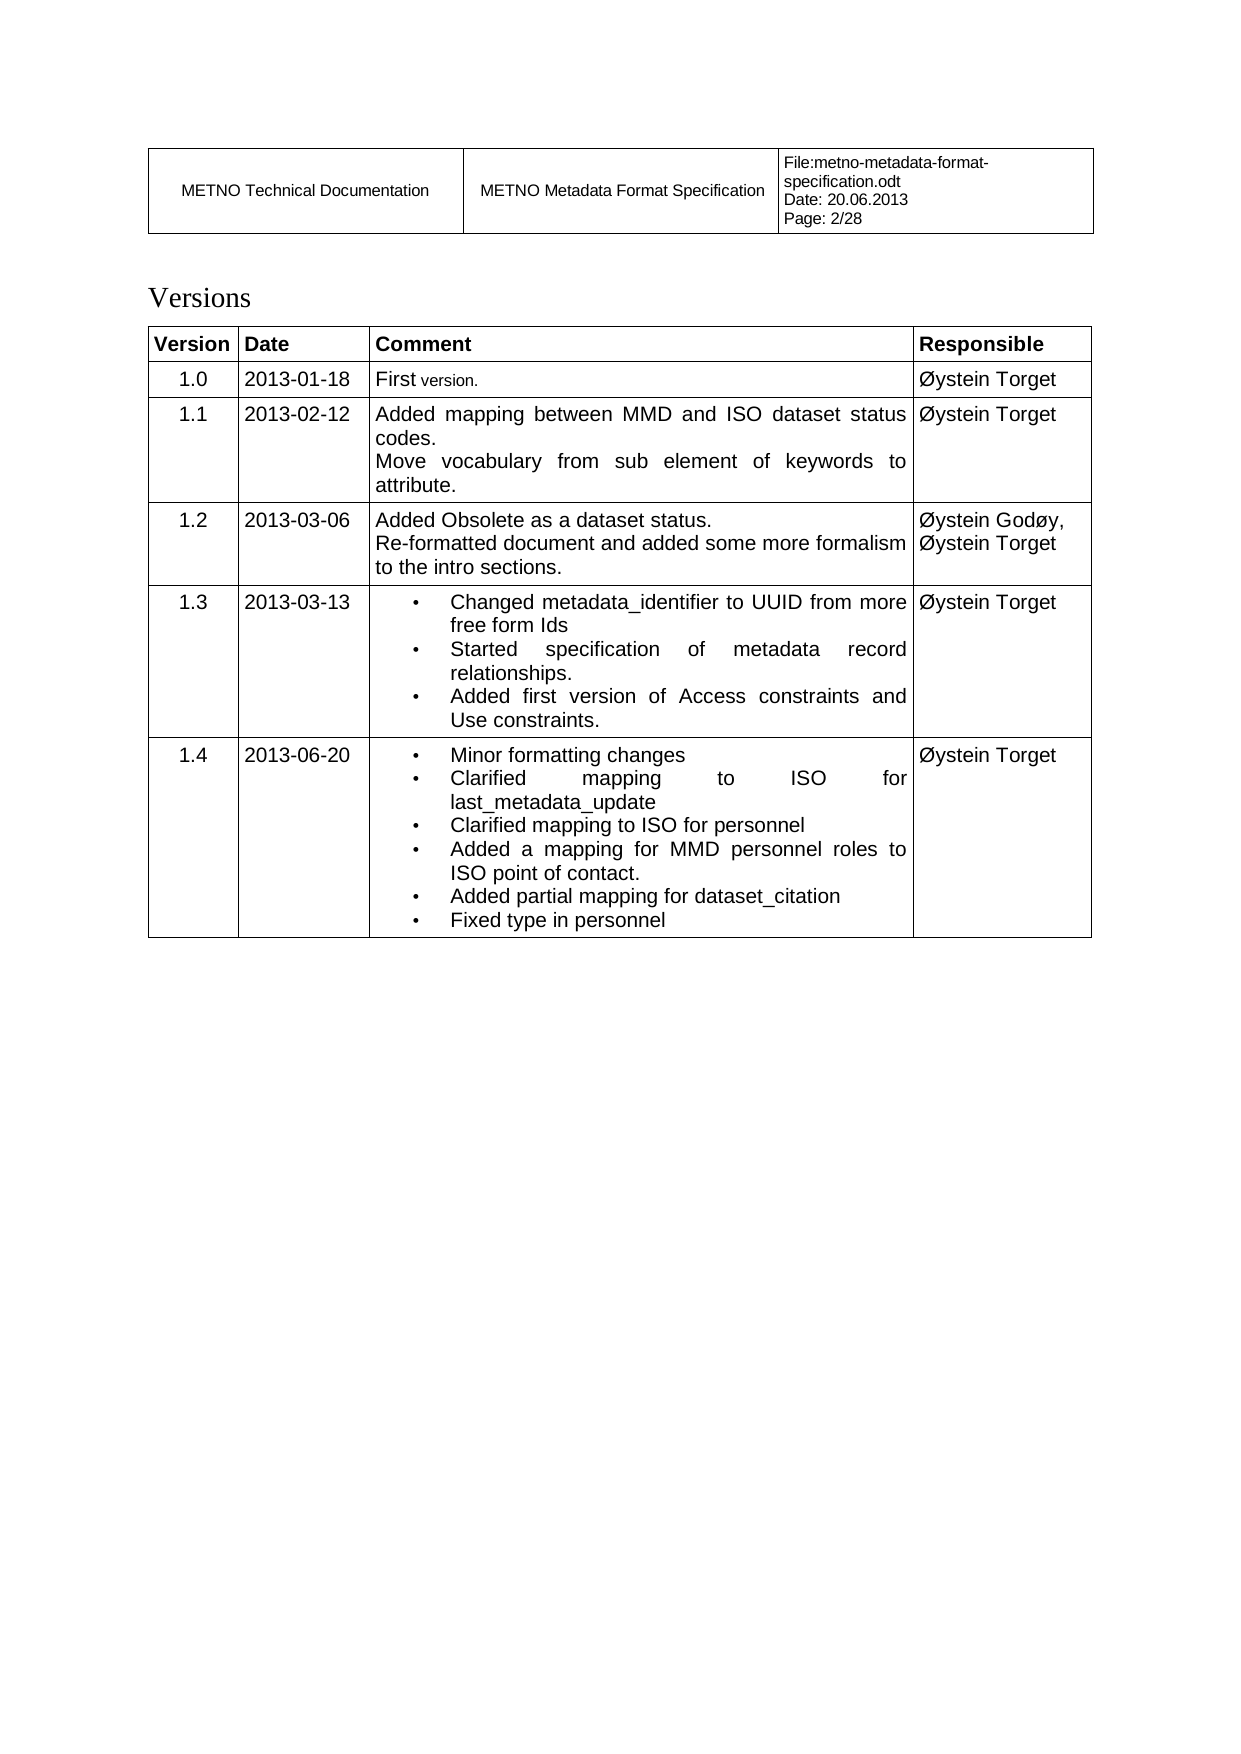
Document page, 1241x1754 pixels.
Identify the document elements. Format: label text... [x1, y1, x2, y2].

table_cell 1.3 [149, 586, 238, 737]
table_cell 1.4 [149, 738, 238, 937]
table_cell Added Obsolete as a dataset status. Re-formatted document and added some more formalism to the intro sections. [370, 503, 913, 585]
subtitle Versions [148, 281, 1093, 314]
table_cell 1.0 [149, 362, 238, 397]
table_cell Øystein Godøy, Øystein Torget [914, 503, 1091, 585]
table_cell 2013-02-12 [239, 398, 369, 502]
table_cell 1.1 [149, 398, 238, 502]
table_cell Minor formatting changes Clarified mapping to ISO for last_metadata_update Clarified mapping to ISO for personnel Added a mapping for MMD personnel roles to ISO point of contact. Added partial mapping for dataset_citation Fixed type in personnel [370, 738, 913, 937]
table_cell Changed metadata_identifier to UUID from more free form Ids Started specification of metadata record relationships. Added first version of Access constraints and Use constraints. [370, 586, 913, 737]
table_cell Øystein Torget [914, 362, 1091, 397]
table_cell First version. [370, 362, 913, 397]
table_header Responsible [914, 327, 1091, 361]
table_header Date [239, 327, 369, 361]
table_cell 1.2 [149, 503, 238, 585]
table_cell 2013-01-18 [239, 362, 369, 397]
table_cell Øystein Torget [914, 738, 1091, 937]
table_cell 2013-03-06 [239, 503, 369, 585]
table_cell 2013-03-13 [239, 586, 369, 737]
table_cell 2013-06-20 [239, 738, 369, 937]
table_cell Øystein Torget [914, 398, 1091, 502]
table_cell Added mapping between MMD and ISO dataset status codes. Move vocabulary from sub element of keywords to attribute. [370, 398, 913, 502]
table_header Version [149, 327, 238, 361]
table_header Comment [370, 327, 913, 361]
table_cell Øystein Torget [914, 586, 1091, 737]
